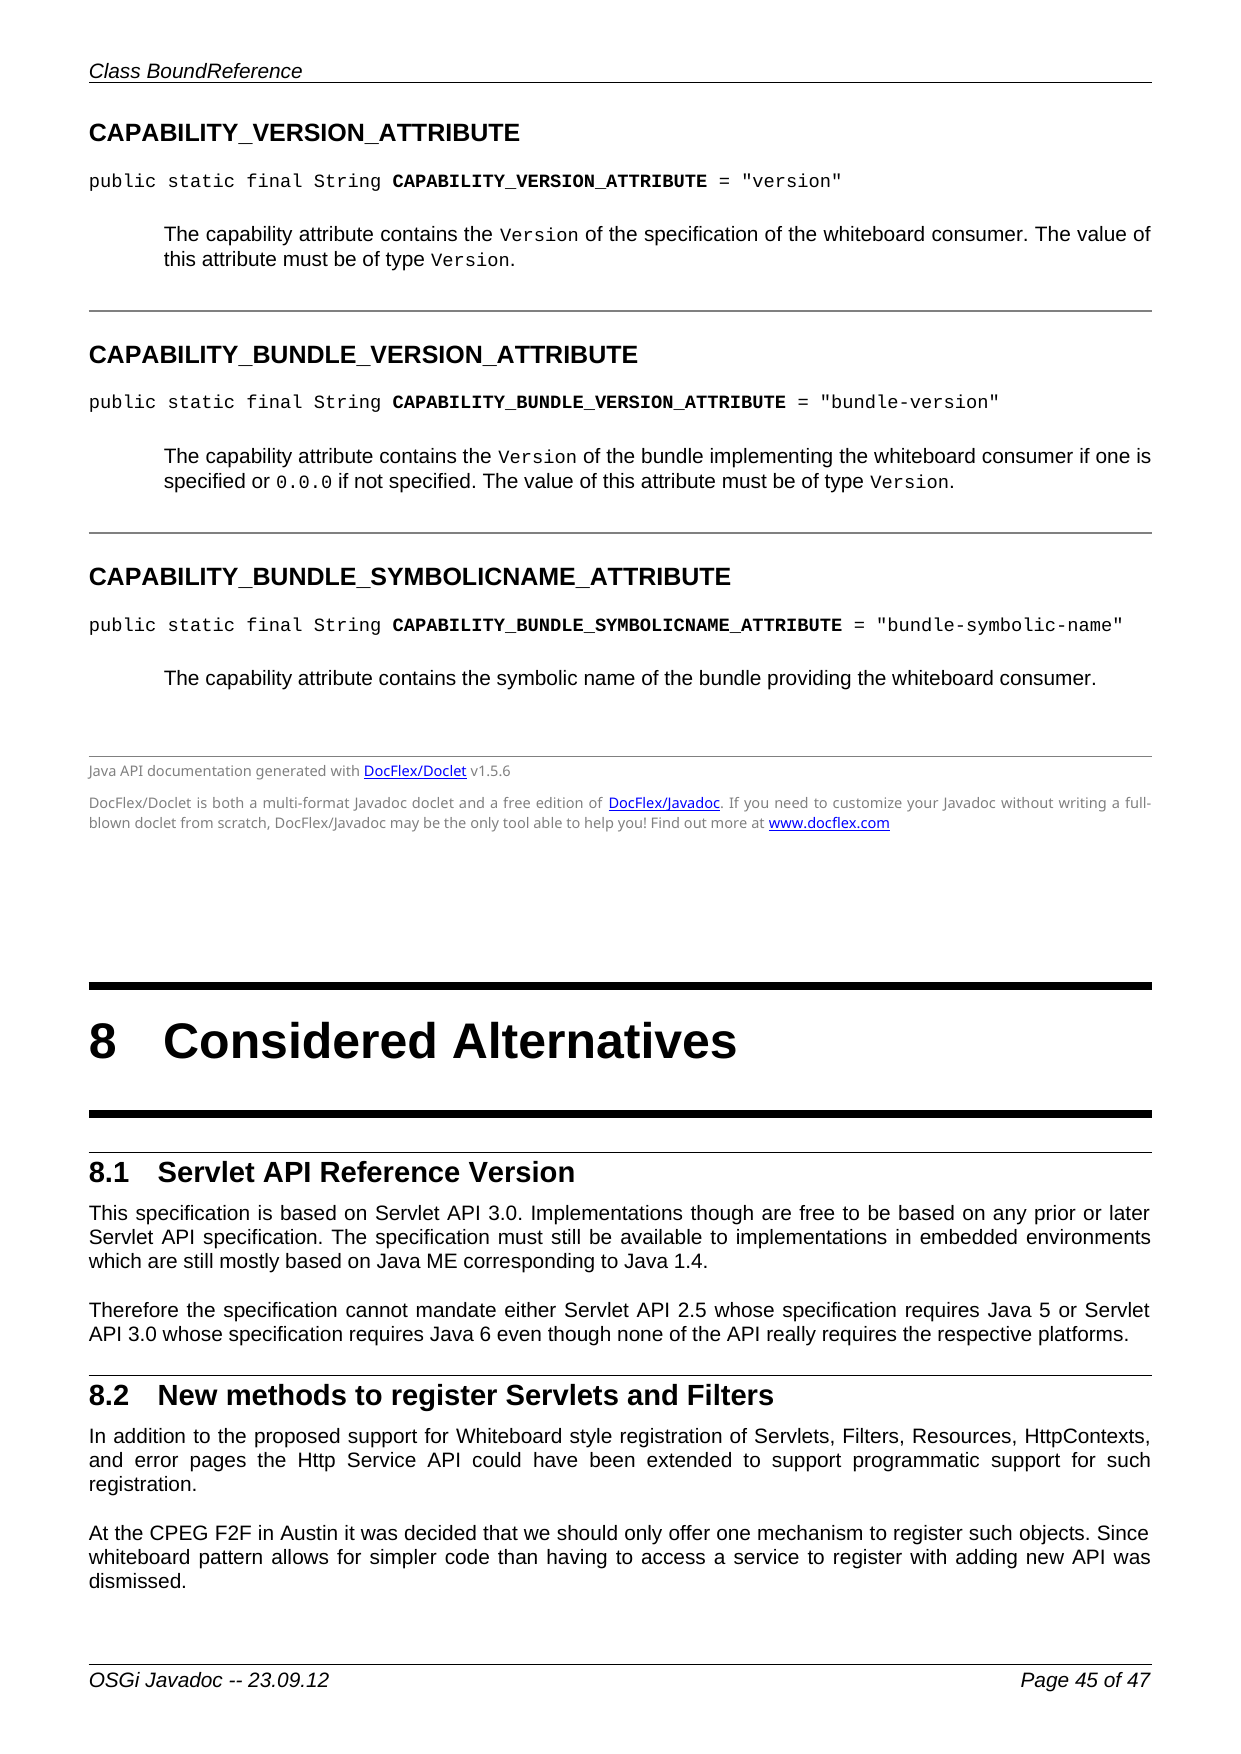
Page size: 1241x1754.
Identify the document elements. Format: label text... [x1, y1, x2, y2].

text public static final String CAPABILITY_VERSION_ATTRIBUTE = "version" [88, 171, 1152, 193]
text Therefore the specification cannot mandate either Servlet API 2.5 whose specification requires Java 5 or Servlet API 3.0 whose specification requires Java 6 even though none of the API really requires the respective platforms. [88, 1298, 1152, 1346]
text The capability attribute contains the Version of the specification of the whiteboard consumer. The value of this attribute must be of type Version. [163, 222, 1152, 272]
text Java API documentation generated with DocFlex/Doclet v1.5.6 [88, 757, 1152, 781]
text The capability attribute contains the Version of the bundle implementing the whiteboard consumer if one is specified or 0.0.0 if not specified. The value of this attribute must be of type Version. [163, 444, 1152, 494]
text In addition to the proposed support for Whiteboard style registration of Servlets, Filters, Resources, HttpContexts, and error pages the Http Service API could have been extended to support programmatic support for such registration. [88, 1424, 1152, 1496]
subtitle New methods to register Servlets and Filters [88, 1376, 1152, 1412]
text public static final String CAPABILITY_BUNDLE_VERSION_ATTRIBUTE = "bundle-version" [88, 393, 1152, 414]
subtitle Considered Alternatives [88, 983, 1152, 1118]
subtitle CAPABILITY_BUNDLE_SYMBOLICNAME_ATTRIBUTE [88, 562, 1152, 591]
subtitle CAPABILITY_VERSION_ATTRIBUTE [88, 118, 1152, 147]
text The capability attribute contains the symbolic name of the bundle providing the whiteboard consumer. [163, 666, 1152, 690]
subtitle Servlet API Reference Version [88, 1153, 1152, 1188]
text At the CPEG F2F in Austin it was decided that we should only offer one mechanism to register such objects. Since whiteboard pattern allows for simpler code than having to access a service to register with adding new API was dismissed. [88, 1521, 1152, 1593]
text public static final String CAPABILITY_BUNDLE_SYMBOLICNAME_ATTRIBUTE = "bundle-symbolic-name" [88, 615, 1152, 637]
text This specification is based on Servlet API 3.0. Implementations though are free to be based on any prior or later Servlet API specification. The specification must still be available to implementations in embedded environments which are still mostly based on Java ME corresponding to Java 1.4. [88, 1201, 1152, 1273]
text DocFlex/Doclet is both a multi-format Javadoc doclet and a free edition of DocFlex/Javadoc. If you need to customize your Javadoc without writing a full-blown doclet from scratch, DocFlex/Javadoc may be the only tool able to help you! Find out more at www.docflex.com [88, 793, 1152, 833]
subtitle CAPABILITY_BUNDLE_VERSION_ATTRIBUTE [88, 340, 1152, 369]
